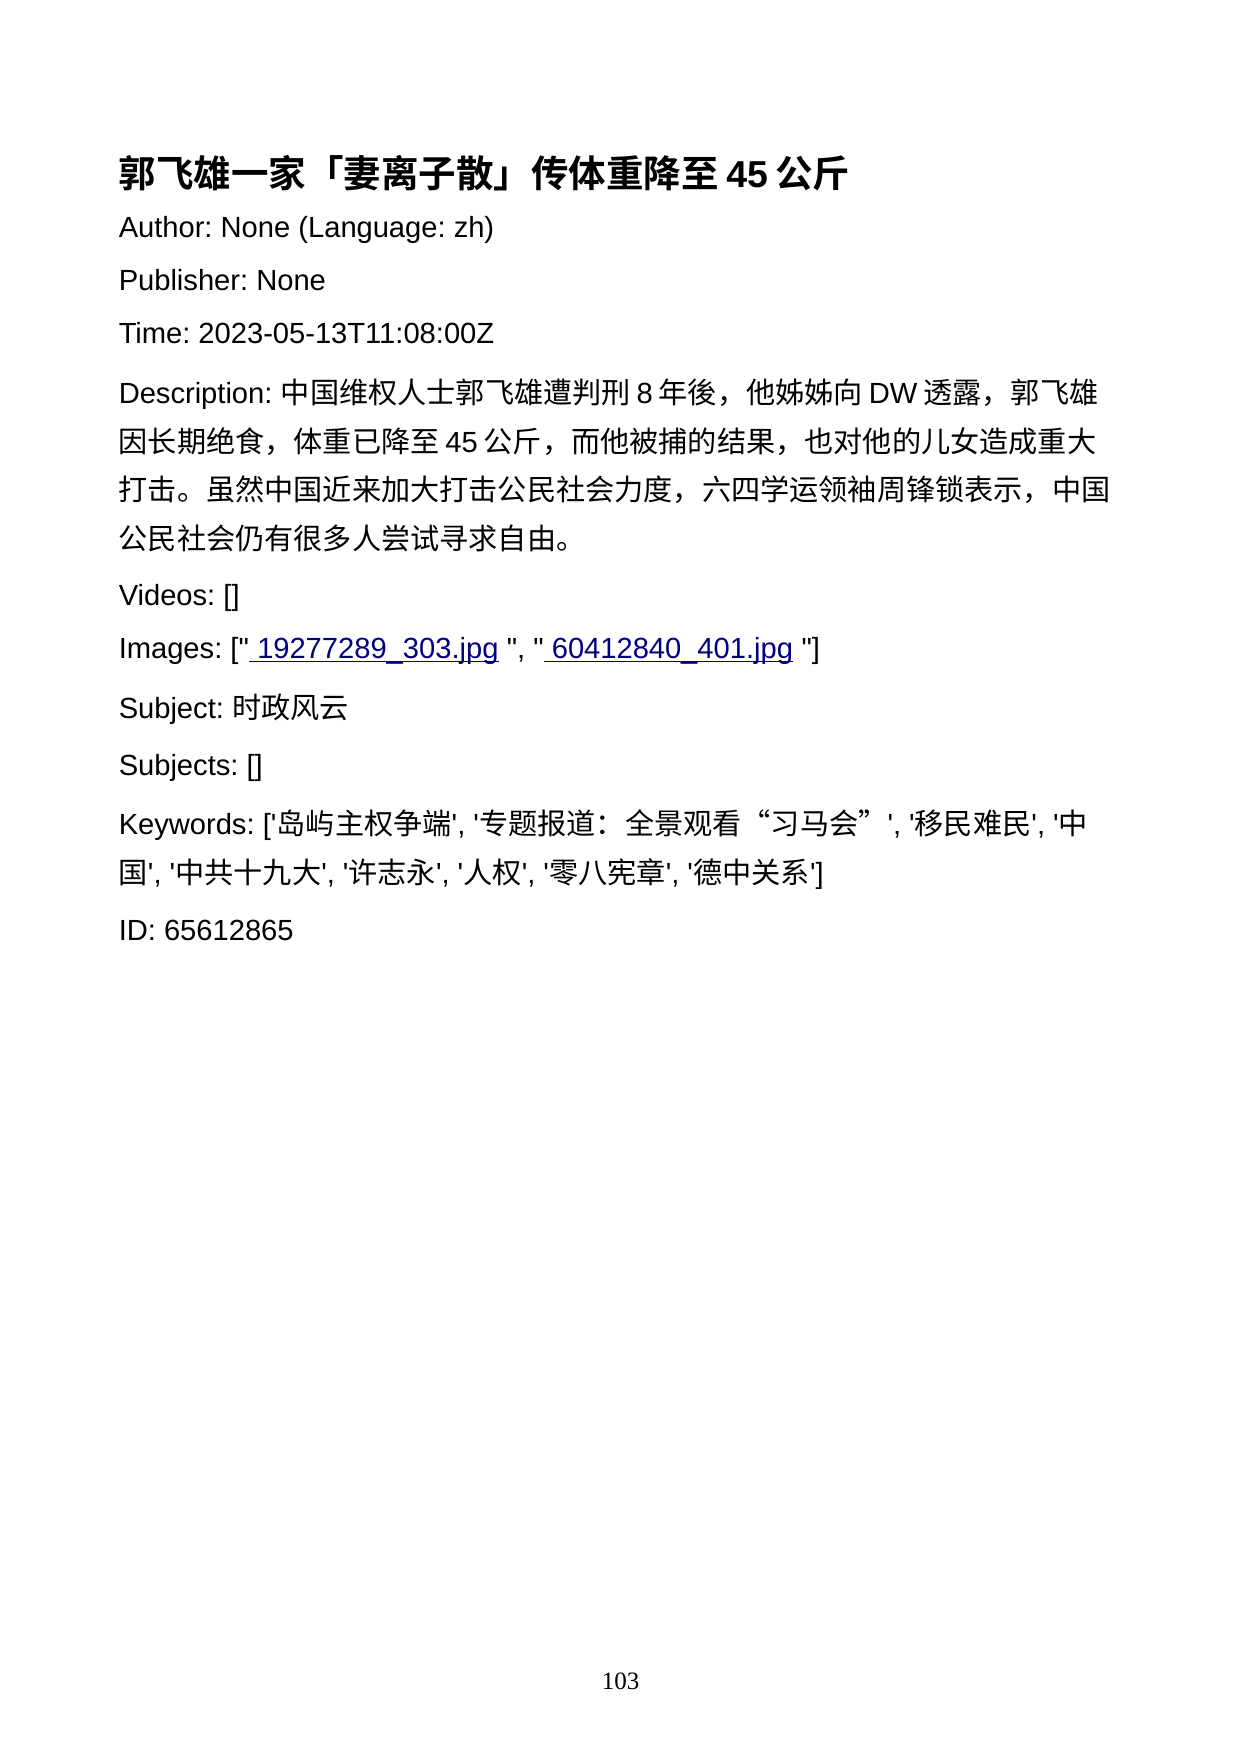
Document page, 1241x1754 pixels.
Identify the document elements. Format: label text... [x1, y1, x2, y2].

text Time: 2023-05-13T11:08:00Z [118, 317, 1122, 350]
text Images: [" 19277289_303.jpg ", " 60412840_401.jpg "] [118, 632, 1122, 665]
text Author: None (Language: zh) [118, 210, 1122, 244]
text Description: 中国维权人士郭飞雄遭判刑8年後，他姊姊向DW透露，郭飞雄因长期绝食，体重已降至45公斤，而他被捕的结果，也对他的儿女造成重大打击。虽然中国近来加大打击公民社会力度，六四学运领袖周锋锁表示，中国公民社会仍有很多人尝试寻求自由。 [118, 370, 1122, 558]
text Keywords: ['岛屿主权争端', '专题报道：全景观看“习马会”', '移民难民', '中国', '中共十九大', '许志永', '人权', '零八宪章', '德中关系'] [118, 801, 1122, 892]
text Subject: 时政风云 [118, 685, 1122, 727]
subtitle 郭飞雄一家「妻离子散」传体重降至45公斤 [118, 143, 1122, 198]
text ID: 65612865 [118, 913, 1122, 946]
text Videos: [] [118, 578, 1122, 612]
text Subjects: [] [118, 748, 1122, 781]
text Publisher: None [118, 263, 1122, 297]
